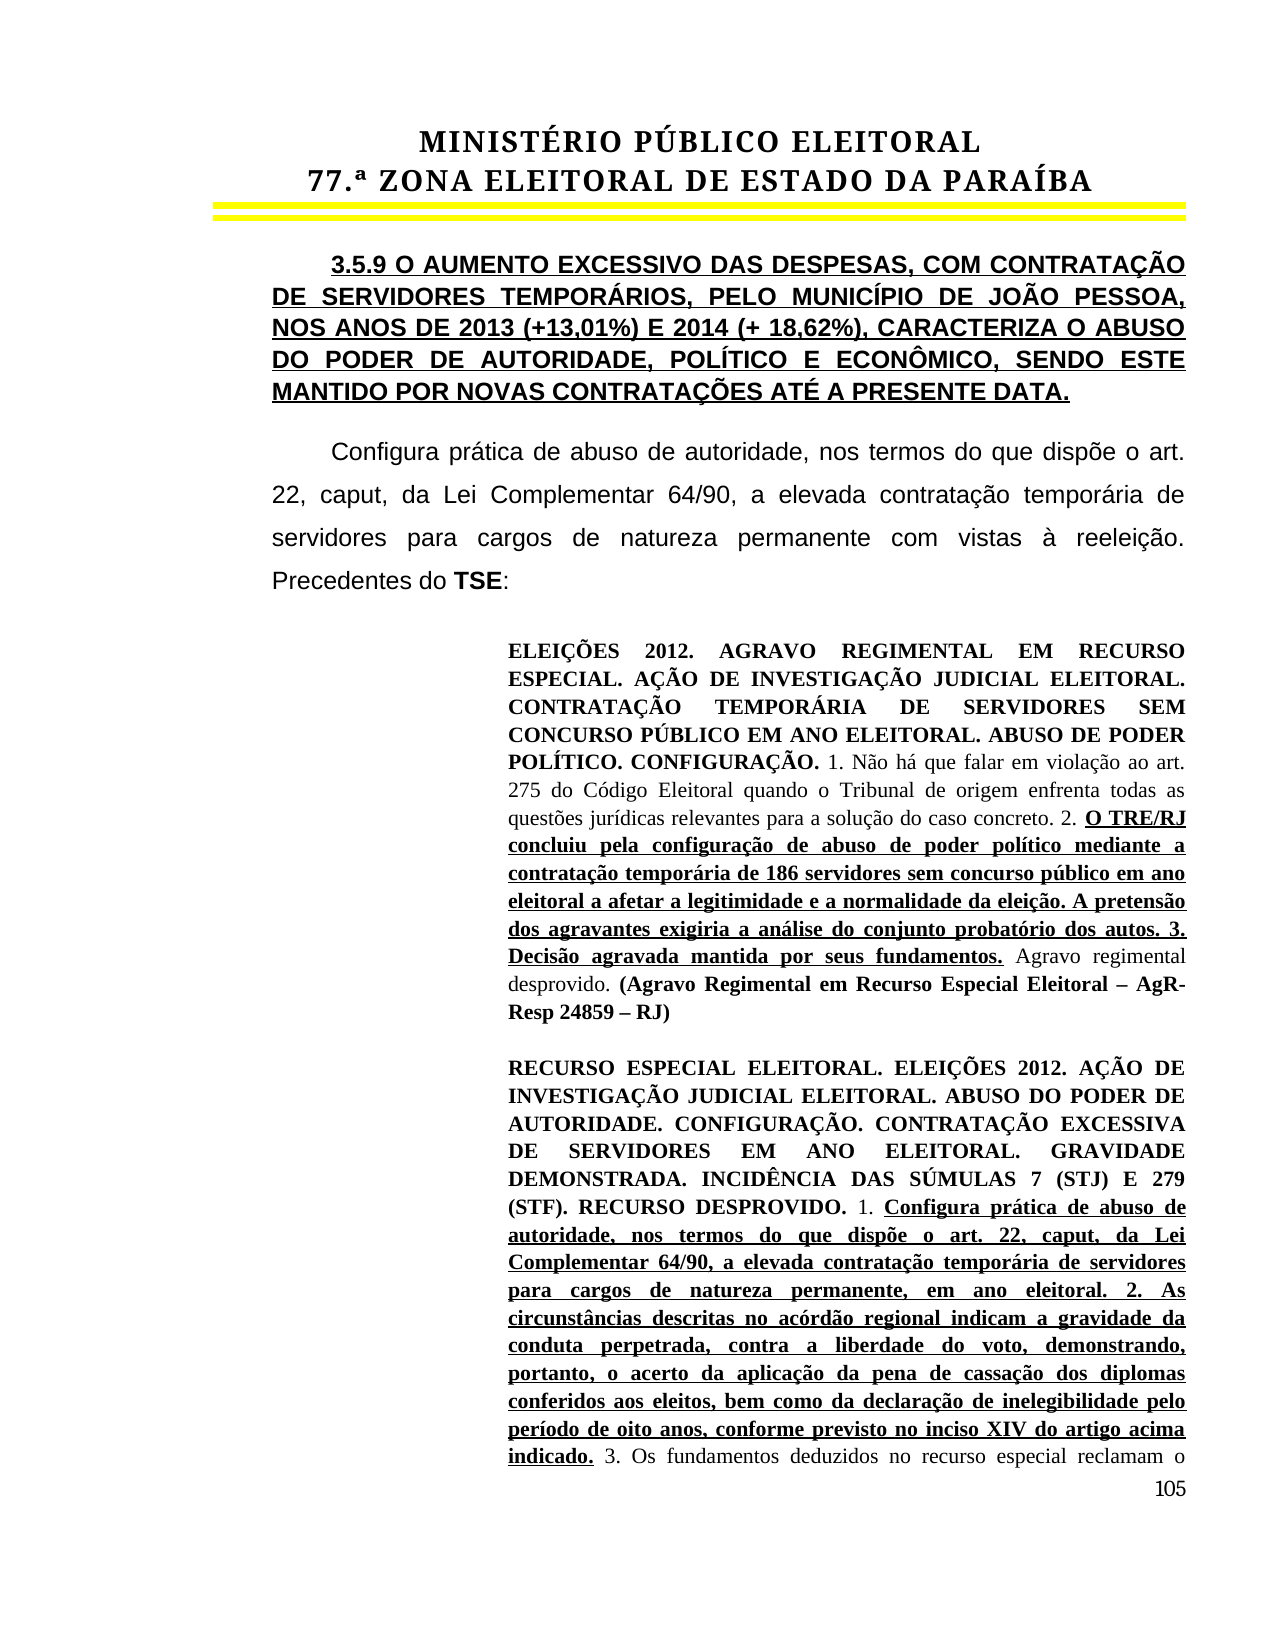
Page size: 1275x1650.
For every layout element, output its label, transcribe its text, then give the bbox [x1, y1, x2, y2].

text Complementar 64/90, a elevada contratação temporária de servidores [508, 1245, 1186, 1271]
text Configura prática de abuso de autoridade, nos termos do que dispõe o art. 22, caput, da Lei Complementar 64/90, a elevada contratação temporária de servidores para cargos de natureza permanente com vistas à reeleição. Precedentes do TSE: [272, 437, 1186, 595]
text para cargos de natureza permanente, em ano eleitoral. 2. As [508, 1272, 1186, 1299]
text período de oito anos, conforme previsto no inciso XIV do artigo acima [508, 1411, 1186, 1437]
text ELEIÇÕES 2012. AGRAVO REGIMENTAL EM RECURSO ESPECIAL. AÇÃO DE INVESTIGAÇÃO JUDICIAL ELEITORAL. CONTRATAÇÃO TEMPORÁRIA DE SERVIDORES SEM CONCURSO PÚBLICO EM ANO ELEITORAL. ABUSO DE PODER POLÍTICO. CONFIGURAÇÃO. 1. Não há que falar em violação ao art. 275 do Código Eleitoral quando o Tribunal de origem enfrenta todas as questões jurídicas relevantes para a solução do caso concreto. 2. O TRE/RJ concluiu pela configuração de abuso de poder político mediante a [508, 638, 1186, 854]
text conferidos aos eleitos, bem como da declaração de inelegibilidade pelo [508, 1383, 1186, 1410]
text MANTIDO POR NOVAS CONTRATAÇÕES ATÉ A PRESENTE DATA. [272, 371, 1186, 405]
text NOS ANOS DE 2013 (+13,01%) E 2014 (+ 18,62%), CARACTERIZA O ABUSO [272, 308, 1186, 338]
text RECURSO ESPECIAL ELEITORAL. ELEIÇÕES 2012. AÇÃO DE INVESTIGAÇÃO JUDICIAL ELEITORAL. ABUSO DO PODER DE AUTORIDADE. CONFIGURAÇÃO. CONTRATAÇÃO EXCESSIVA DE SERVIDORES EM ANO ELEITORAL. GRAVIDADE DEMONSTRADA. INCIDÊNCIA DAS SÚMULAS 7 (STJ) E 279 (STF). RECURSO DESPROVIDO. 1. Configura prática de abuso de autoridade, nos termos do que dispõe o art. 22, caput, da Lei [508, 1055, 1186, 1243]
text conduta perpetrada, contra a liberdade do voto, demonstrando, [508, 1328, 1186, 1354]
text eleitoral a afetar a legitimidade e a normalidade da eleição. A pretensão [508, 883, 1186, 910]
text circunstâncias descritas no acórdão regional indicam a gravidade da [508, 1300, 1186, 1326]
text portanto, o acerto da aplicação da pena de cassação dos diplomas [508, 1355, 1186, 1382]
text 3.5.9 O AUMENTO EXCESSIVO DAS DESPESAS, COM CONTRATAÇÃO DE SERVIDORES TEMPORÁRIOS, PELO MUNICÍPIO DE JOÃO PESSOA, [272, 250, 1186, 307]
text dos agravantes exigiria a análise do conjunto probatório dos autos. 3. [508, 911, 1186, 937]
text Decisão agravada mantida por seus fundamentos. Agravo regimental desprovido. (Agravo Regimental em Recurso Especial Eleitoral – AgR- Resp 24859 – RJ) [508, 939, 1186, 1024]
text DO PODER DE AUTORIDADE, POLÍTICO E ECONÔMICO, SENDO ESTE [272, 340, 1186, 370]
text indicado. 3. Os fundamentos deduzidos no recurso especial reclamam o [508, 1439, 1186, 1468]
text contratação temporária de 186 servidores sem concurso público em ano [508, 855, 1186, 882]
